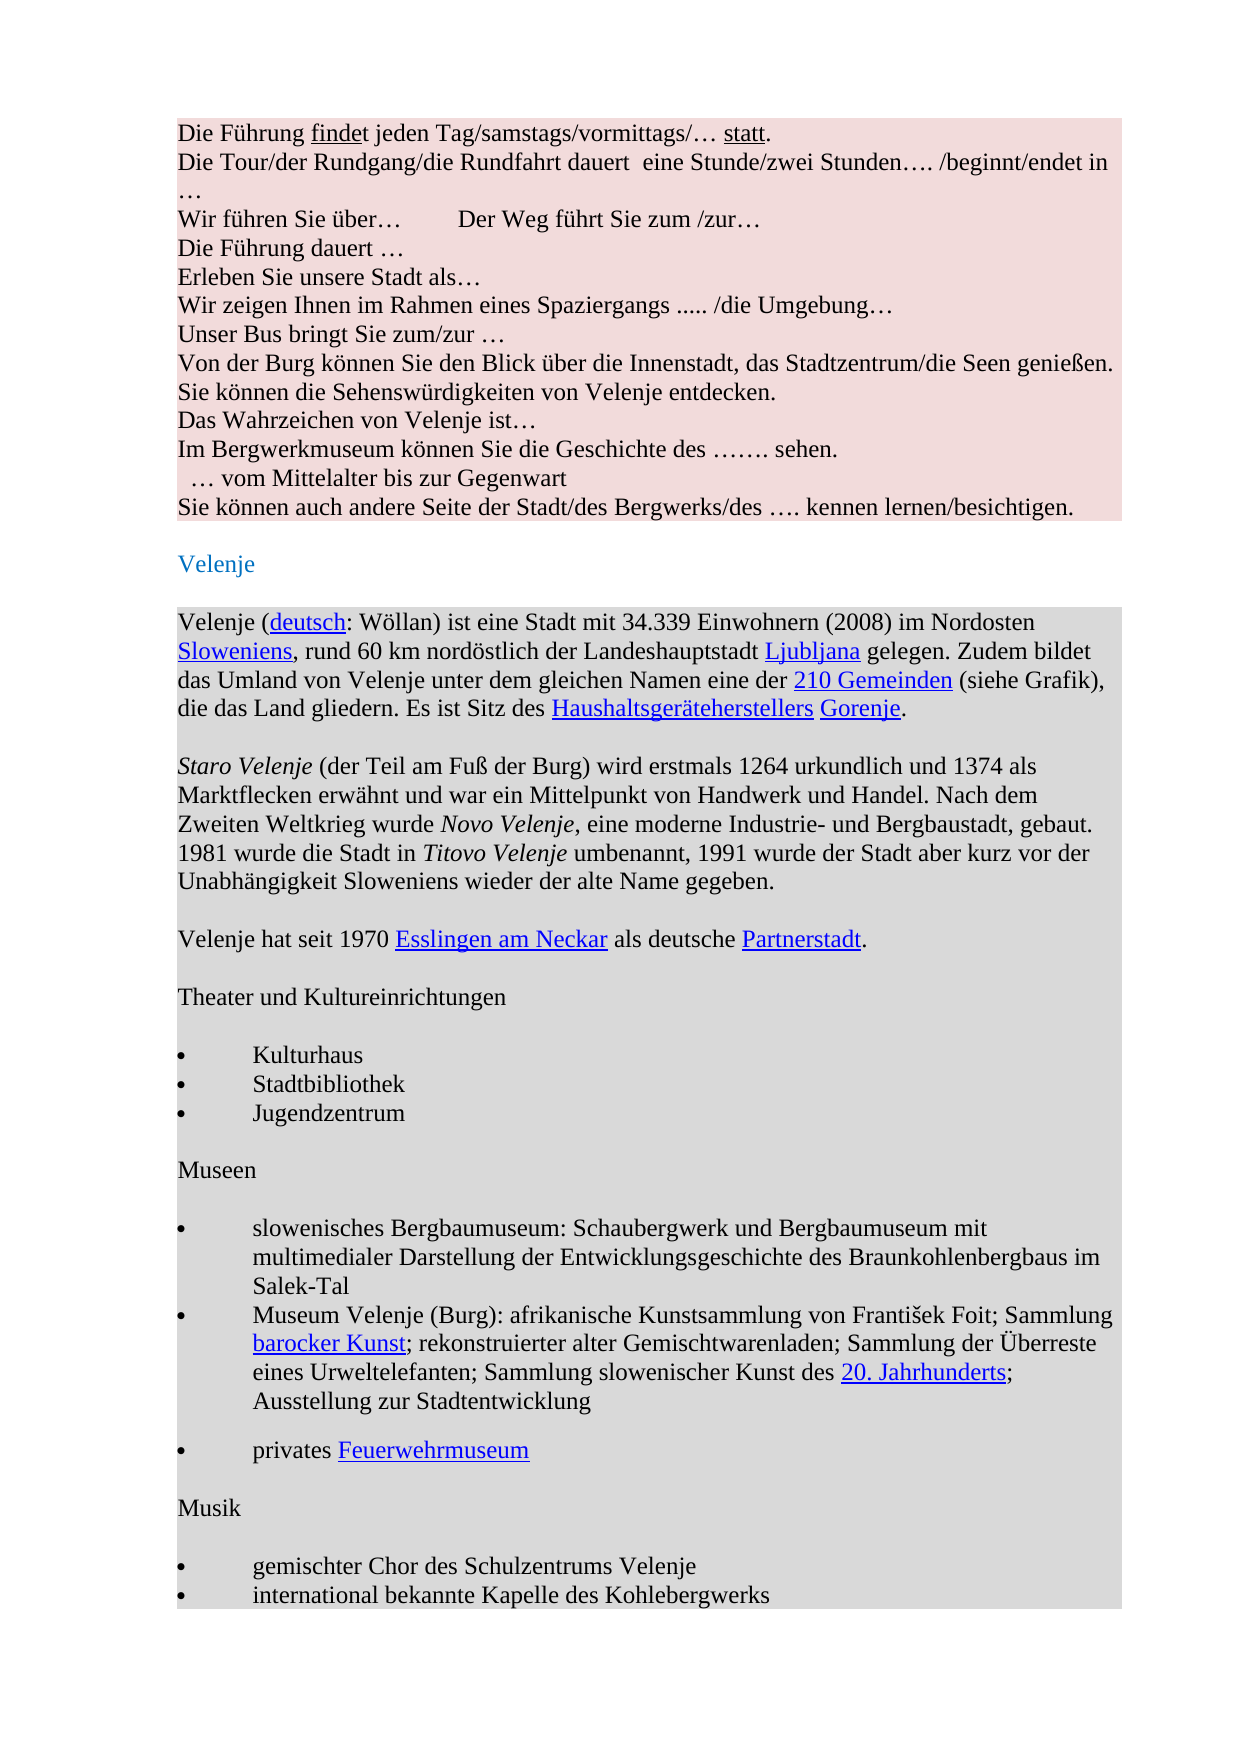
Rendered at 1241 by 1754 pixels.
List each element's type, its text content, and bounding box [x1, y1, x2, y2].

text Von der Burg können Sie den Blick über die Innenstadt, das Stadtzentrum/die Seen genießen. [177, 348, 1122, 377]
text … vom Mittelalter bis zur Gegenwart [177, 463, 1122, 492]
text Velenje (deutsch: Wöllan) ist eine Stadt mit 34.339 Einwohnern (2008) im Nordosten Sloweniens, rund 60 km nordöstlich der Landeshauptstadt Ljubljana gelegen. Zudem bildet das Umland von Velenje unter dem gleichen Namen eine der 210 Gemeinden (siehe Grafik), die das Land gliedern. Es ist Sitz des Haushaltsgeräteherstellers Gorenje. [177, 607, 1122, 722]
list Stadtbibliothek [177, 1069, 1122, 1098]
text Velenje hat seit 1970 Esslingen am Neckar als deutsche Partnerstadt. [177, 924, 1122, 953]
list privates Feuerwehrmuseum [177, 1436, 1122, 1464]
text Wir führen Sie über… Der Weg führt Sie zum /zur… [177, 204, 1122, 233]
text Velenje [177, 549, 1122, 578]
text Die Führung dauert … [177, 233, 1122, 262]
list Museum Velenje (Burg): afrikanische Kunstsammlung von František Foit; Sammlung barocker Kunst; rekonstruierter alter Gemischtwarenladen; Sammlung der Überreste eines Urweltelefanten; Sammlung slowenischer Kunst des 20. Jahrhunderts; Ausstellung zur Stadtentwicklung [177, 1300, 1122, 1415]
text Unser Bus bringt Sie zum/zur … [177, 319, 1122, 348]
list gemischter Chor des Schulzentrums Velenje [177, 1551, 1122, 1580]
list Jugendzentrum [177, 1098, 1122, 1126]
text Das Wahrzeichen von Velenje ist… [177, 406, 1122, 434]
text Erleben Sie unsere Stadt als… [177, 262, 1122, 291]
text Museen [177, 1156, 1122, 1184]
text Sie können die Sehenswürdigkeiten von Velenje entdecken. [177, 377, 1122, 406]
text Sie können auch andere Seite der Stadt/des Bergwerks/des …. kennen lernen/besichtigen. [177, 492, 1122, 521]
text Im Bergwerkmuseum können Sie die Geschichte des ……. sehen. [177, 434, 1122, 463]
list Kulturhaus [177, 1040, 1122, 1069]
list slowenisches Bergbaumuseum: Schaubergwerk und Bergbaumuseum mit multimedialer Darstellung der Entwicklungsgeschichte des Braunkohlenbergbaus im Salek-Tal [177, 1213, 1122, 1300]
text Musik [177, 1493, 1122, 1522]
text Wir zeigen Ihnen im Rahmen eines Spaziergangs ..... /die Umgebung… [177, 291, 1122, 319]
text Die Führung findet jeden Tag/samstags/vormittags/… statt. [177, 118, 1122, 147]
text Theater und Kultureinrichtungen [177, 982, 1122, 1011]
list international bekannte Kapelle des Kohlebergwerks [177, 1580, 1122, 1609]
text Die Tour/der Rundgang/die Rundfahrt dauert eine Stunde/zwei Stunden…. /beginnt/endet in … [177, 147, 1122, 204]
text Staro Velenje (der Teil am Fuß der Burg) wird erstmals 1264 urkundlich und 1374 als Marktflecken erwähnt und war ein Mittelpunkt von Handwerk und Handel. Nach dem Zweiten Weltkrieg wurde Novo Velenje, eine moderne Industrie- und Bergbaustadt, gebaut. 1981 wurde die Stadt in Titovo Velenje umbenannt, 1991 wurde der Stadt aber kurz vor der Unabhängigkeit Sloweniens wieder der alte Name gegeben. [177, 751, 1122, 895]
